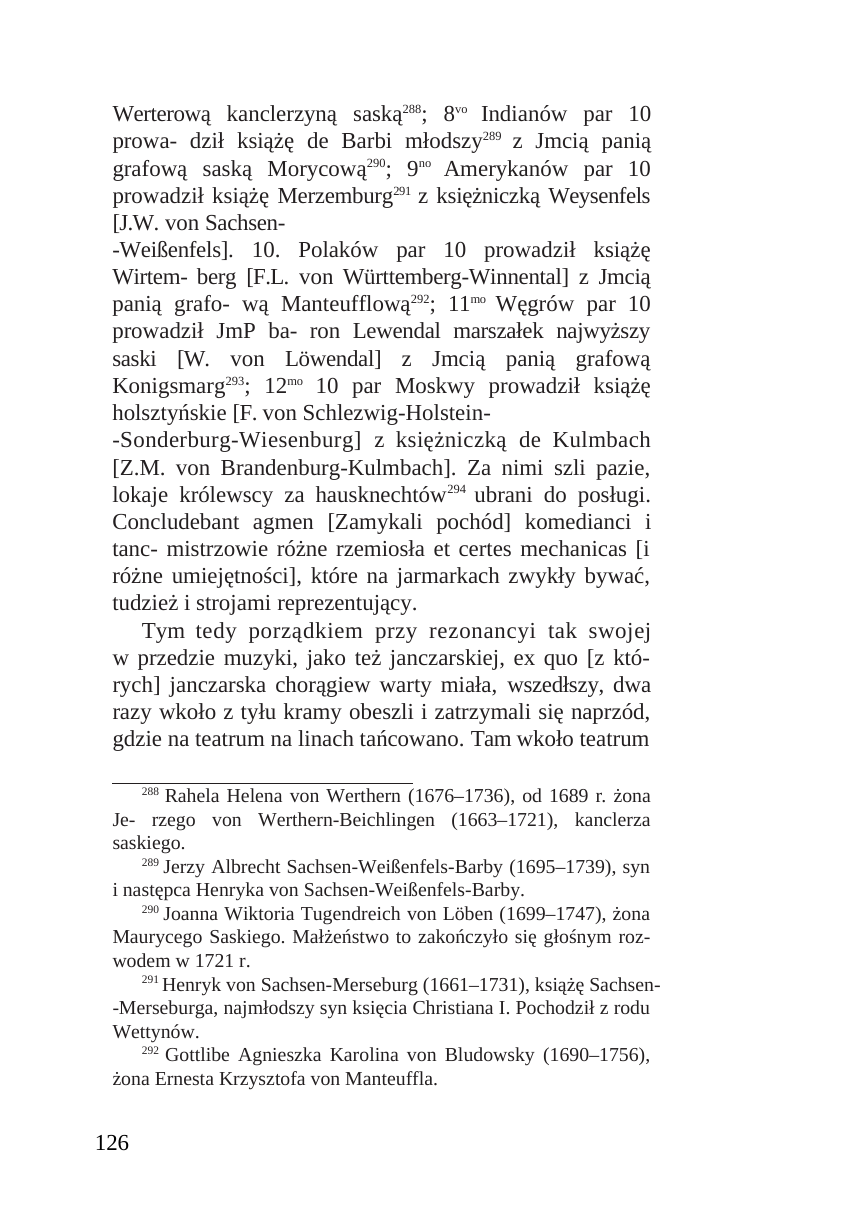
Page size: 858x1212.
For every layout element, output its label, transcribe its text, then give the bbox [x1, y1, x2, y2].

text -Sonderburg-Wiesenburg] z księżniczką de Kulmbach [Z.M. von Brandenburg-Kulmbach]. Za nimi szli pazie, lokaje królewscy za hausknechtów294 ubrani do posługi. Concludebant agmen [Zamykali pochód] komedianci i tanc- mistrzowie różne rzemiosła et certes mechanicas [i różne umiejętności], które na jarmarkach zwykły bywać, tudzież i strojami reprezentujący. [112, 426, 651, 615]
text 292 Gottlibe Agnieszka Karolina von Bludowsky (1690–1756), żona Ernesta Krzysztofa von Manteuffla. [112, 1043, 651, 1089]
text Werterową kanclerzyną saską288; 8vo Indianów par 10 prowa- dził książę de Barbi młodszy289 z Jmcią panią grafową saską Morycową290; 9no Amerykanów par 10 prowadził książę Merzemburg291 z księżniczką Weysenfels [J.W. von Sachsen- [112, 101, 651, 235]
text -Weißenfels]. 10. Polaków par 10 prowadził książę Wirtem- berg [F.L. von Württemberg-Winnental] z Jmcią panią grafo- wą Manteufflową292; 11mo Węgrów par 10 prowadził JmP ba- ron Lewendal marszałek najwyższy saski [W. von Löwendal] z Jmcią panią grafową Konigsmarg293; 12mo 10 par Moskwy prowadził książę holsztyńskie [F. von Schlezwig-Holstein- [112, 236, 651, 425]
text -Merseburga, najmłodszy syn księcia Christiana I. Pochodził z rodu Wettynów. [112, 996, 651, 1042]
text Tym tedy porządkiem przy rezonancyi tak swojej w przedzie muzyki, jako też janczarskiej, ex quo [z któ- rych] janczarska chorągiew warty miała, wszedłszy, dwa razy wkoło z tyłu kramy obeszli i zatrzymali się naprzód, gdzie na teatrum na linach tańcowano. Tam wkoło teatrum [112, 617, 651, 751]
text 289 Jerzy Albrecht Sachsen-Weißenfels-Barby (1695–1739), syn i następca Henryka von Sachsen-Weißenfels-Barby. [112, 855, 651, 901]
text 291 Henryk von Sachsen-Merseburg (1661–1731), książę Sachsen- [142, 972, 807, 995]
text 288 Rahela Helena von Werthern (1676–1736), od 1689 r. żona Je- rzego von Werthern-Beichlingen (1663–1721), kanclerza saskiego. [112, 780, 651, 854]
text 290 Joanna Wiktoria Tugendreich von Löben (1699–1747), żona Maurycego Saskiego. Małżeństwo to zakończyło się głośnym roz- wodem w 1721 r. [112, 902, 651, 972]
